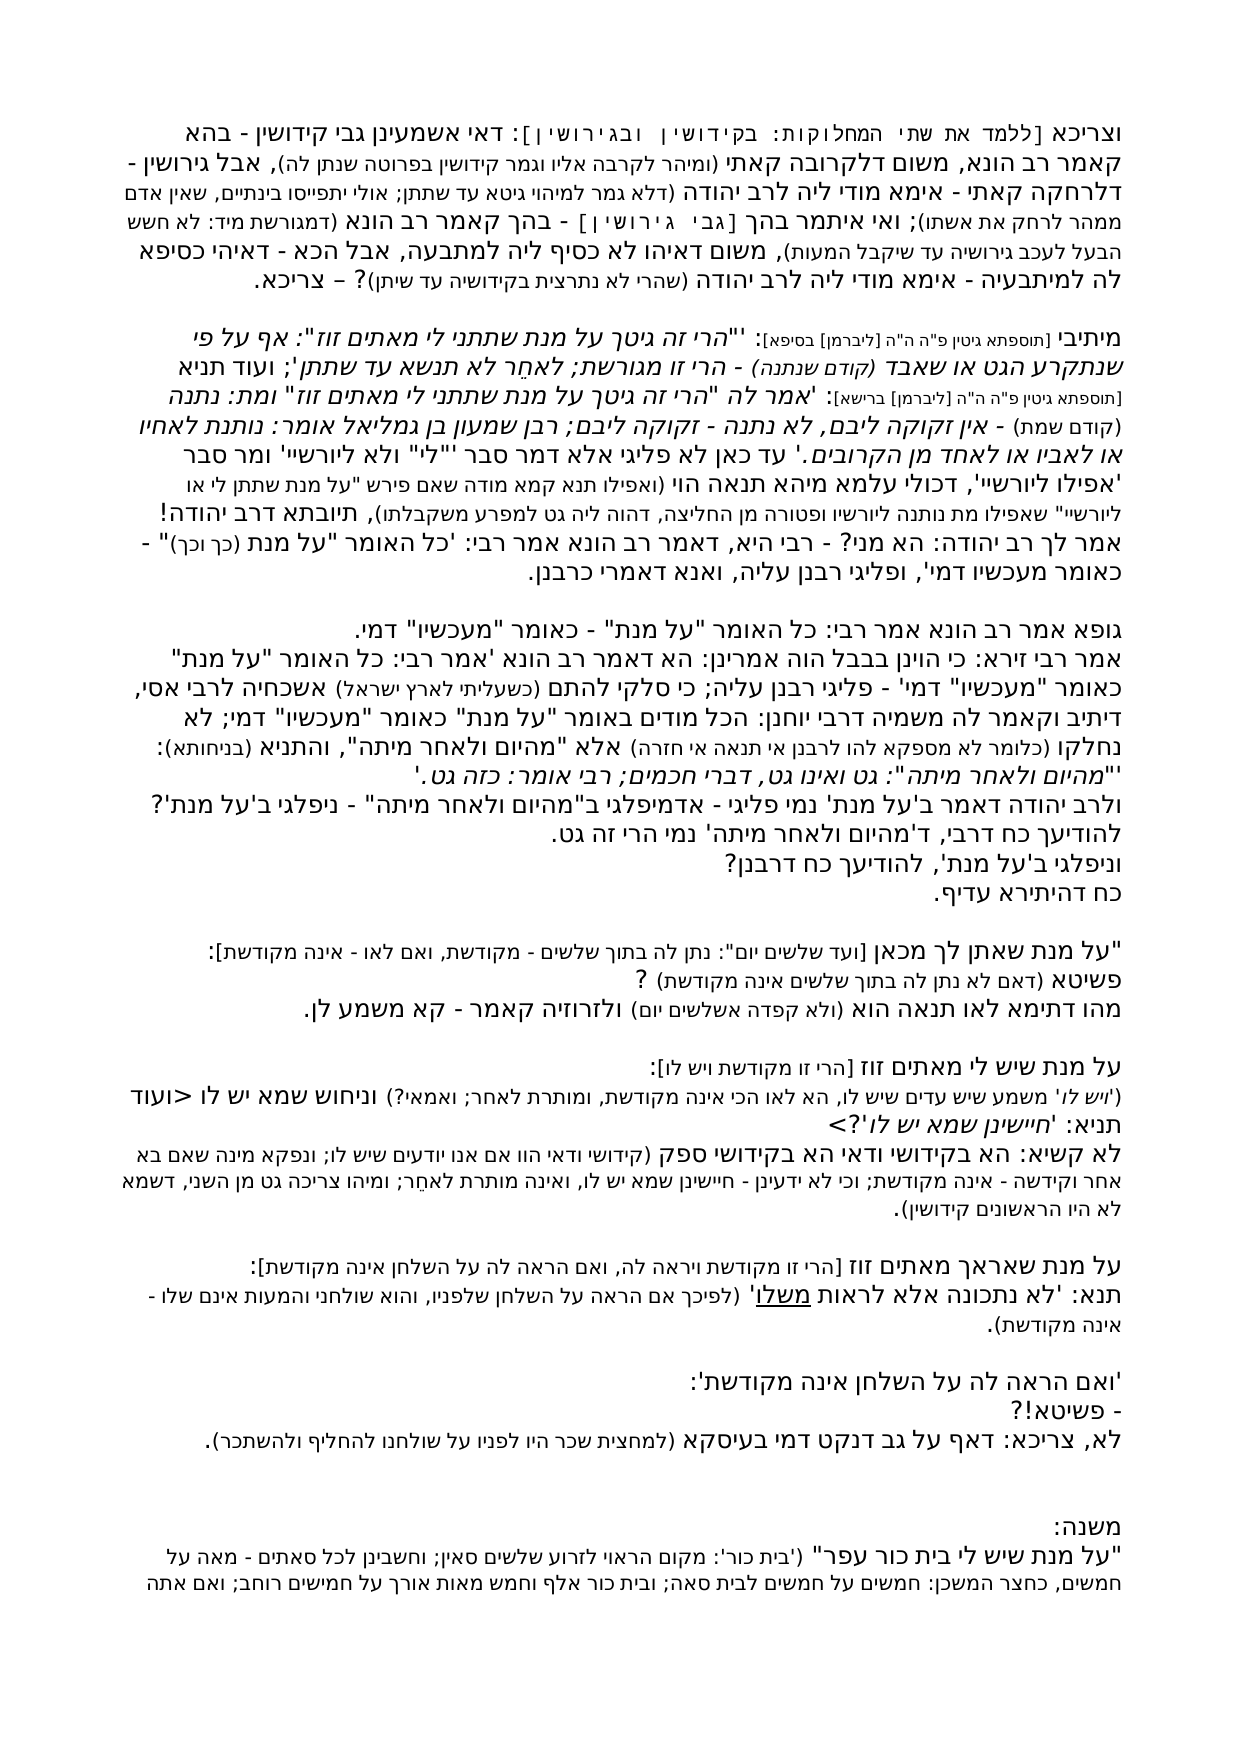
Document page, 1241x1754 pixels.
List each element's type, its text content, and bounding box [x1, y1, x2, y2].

text ולרב יהודה דאמר ב'על מנת' נמי פליגי - אדמיפלגי ב"מהיום ולאחר מיתה" - ניפלגי ב'על מנת'? [118, 790, 1122, 819]
text 'ואם הראה לה על השלחן אינה מקודשת': [118, 1367, 1122, 1397]
text מהו דתימא לאו תנאה הוא (ולא קפדה אשלשים יום) ולזרוזיה קאמר - קא משמע לן. [118, 994, 1122, 1023]
text על מנת שיש לי מאתים זוז [הרי זו מקודשת ויש לו]: [118, 1052, 1122, 1081]
text משנה: [118, 1512, 1122, 1542]
text גופא אמר רב הונא אמר רבי: כל האומר "על מנת" - כאומר "מעכשיו" דמי. [118, 615, 1122, 644]
text וניפלגי ב'על מנת', להודיעך כח דרבנן? [118, 849, 1122, 878]
text על מנת שאראך מאתים זוז [הרי זו מקודשת ויראה לה, ואם הראה לה על השלחן אינה מקודשת]: [118, 1251, 1122, 1280]
text כח דהיתירא עדיף. [118, 878, 1122, 907]
text "על מנת שיש לי בית כור עפר" ('בית כור': מקום הראוי לזרוע שלשים סאין; וחשבינן לכל סאתים - מאה על חמשים, כחצר המשכן: חמשים על חמשים לבית סאה; ובית כור אלף וחמש מאות אורך על חמישים רוחב; ואם אתה [118, 1542, 1122, 1595]
text תנא: 'לא נתכונה אלא לראות משלו' (לפיכך אם הראה על השלחן שלפניו, והוא שולחני והמעות אינם שלו - אינה מקודשת). [118, 1280, 1122, 1339]
text - פשיטא!? [118, 1397, 1122, 1426]
text לא קשיא: הא בקידושי ודאי הא בקידושי ספק (קידושי ודאי הוו אם אנו יודעים שיש לו; ונפקא מינה שאם בא אחר וקידשה - אינה מקודשת; וכי לא ידעינן - חיישינן שמא יש לו, ואינה מותרת לאחֵר; ומיהו צריכה גט מן השני, דשמא לא היו הראשונים קידושין). [118, 1140, 1122, 1222]
text אמר לך רב יהודה: הא מני? - רבי היא, דאמר רב הונא אמר רבי: 'כל האומר "על מנת (כך וכך)" - כאומר מעכשיו דמי', ופליגי רבנן עליה, ואנא דאמרי כרבנן. [118, 528, 1122, 586]
text ('ויש לו' משמע שיש עדים שיש לו, הא לאו הכי אינה מקודשת, ומותרת לאחר; ואמאי?) וניחוש שמא יש לו <ועוד תניא: 'חיישינן שמא יש לו'?> [118, 1081, 1122, 1140]
text לא, צריכא: דאף על גב דנקט דמי בעיסקא (למחצית שכר היו לפניו על שולחנו להחליף ולהשתכר). [118, 1426, 1122, 1455]
text מיתיבי [תוספתא גיטין פ"ה ה"ה [ליברמן] בסיפא]: '"הרי זה גיטך על מנת שתתני לי מאתים זוז": אף על פי שנתקרע הגט או שאבד (קודם שנתנה) - הרי זו מגורשת; לאחֵר לא תנשא עד שתתן'; ועוד תניא [תוספתא גיטין פ"ה ה"ה [ליברמן] ברישא]: 'אמר לה "הרי זה גיטך על מנת שתתני לי מאתים זוז" ומת: נתנה (קודם שמת) - אין זקוקה ליבם, לא נתנה - זקוקה ליבם; רבן שמעון בן גמליאל אומר: נותנת לאחיו או לאביו או לאחד מן הקרובים.' עד כאן לא פליגי אלא דמר סבר '"לי" ולא ליורשיי' ומר סבר 'אפילו ליורשיי', דכולי עלמא מיהא תנאה הוי (ואפילו תנא קמא מודה שאם פירש "על מנת שתתן לי או ליורשיי" שאפילו מת נותנה ליורשיו ופטורה מן החליצה, דהוה ליה גט למפרע משקבלתו), תיובתא דרב יהודה! [118, 323, 1122, 528]
text אמר רבי זירא: כי הוינן בבבל הוה אמרינן: הא דאמר רב הונא 'אמר רבי: כל האומר "על מנת" כאומר "מעכשיו" דמי' - פליגי רבנן עליה; כי סלקי להתם (כשעליתי לארץ ישראל) אשכחיה לרבי אסי, דיתיב וקאמר לה משמיה דרבי יוחנן: הכל מודים באומר "על מנת" כאומר "מעכשיו" דמי; לא נחלקו (כלומר לא מספקא להו לרבנן אי תנאה אי חזרה) אלא "מהיום ולאחר מיתה", והתניא (בניחותא): '"מהיום ולאחר מיתה": גט ואינו גט, דברי חכמים; רבי אומר: כזה גט.' [118, 644, 1122, 790]
text וצריכא [ללמד את שתי המחלוקות: בקידושין ובגירושין]: דאי אשמעינן גבי קידושין - בהא קאמר רב הונא, משום דלקרובה קאתי (ומיהר לקרבה אליו וגמר קידושין בפרוטה שנתן לה), אבל גירושין - דלרחקה קאתי - אימא מודי ליה לרב יהודה (דלא גמר למיהוי גיטא עד שתתן; אולי יתפייסו בינתיים, שאין אדם ממהר לרחק את אשתו); ואי איתמר בהך [גבי גירושין] - בהך קאמר רב הונא (דמגורשת מיד: לא חשש הבעל לעכב גירושיה עד שיקבל המעות), משום דאיהו לא כסיף ליה למתבעה, אבל הכא - דאיהי כסיפא לה למיתבעיה - אימא מודי ליה לרב יהודה (שהרי לא נתרצית בקידושיה עד שיתן)? – צריכא. [118, 118, 1122, 294]
text "על מנת שאתן לך מכאן [ועד שלשים יום": נתן לה בתוך שלשים - מקודשת, ואם לאו - אינה מקודשת]: [118, 936, 1122, 965]
text להודיעך כח דרבי, ד'מהיום ולאחר מיתה' נמי הרי זה גט. [118, 819, 1122, 849]
text פשיטא (דאם לא נתן לה בתוך שלשים אינה מקודשת) ? [118, 965, 1122, 994]
